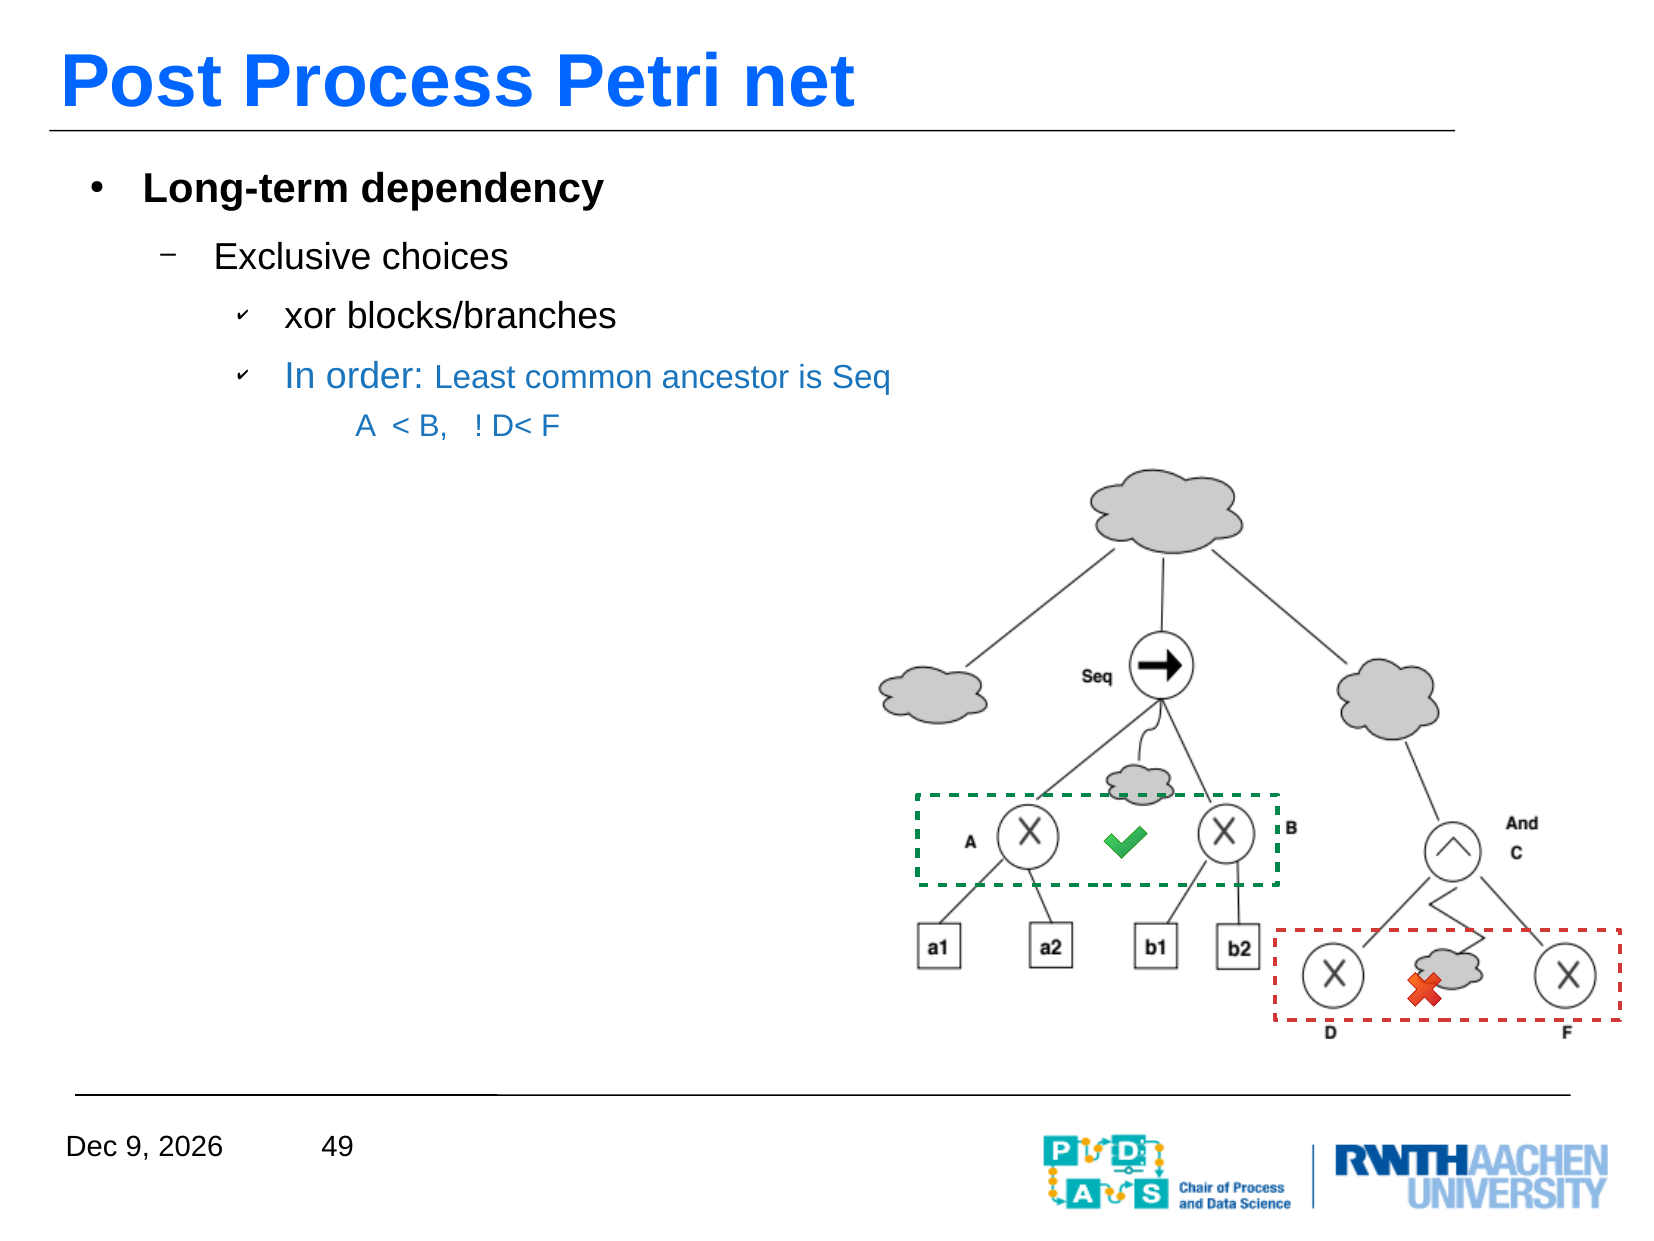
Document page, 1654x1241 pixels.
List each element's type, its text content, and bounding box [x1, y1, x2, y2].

picture [1005, 1090, 1647, 1241]
list Long-term dependency Exclusive choices xor blocks/branches In order: Least common ancestor is Seq A < B, ! D< F [71, 165, 916, 1021]
title Post Process Petri net [60, 30, 1549, 131]
picture [870, 459, 1600, 1051]
